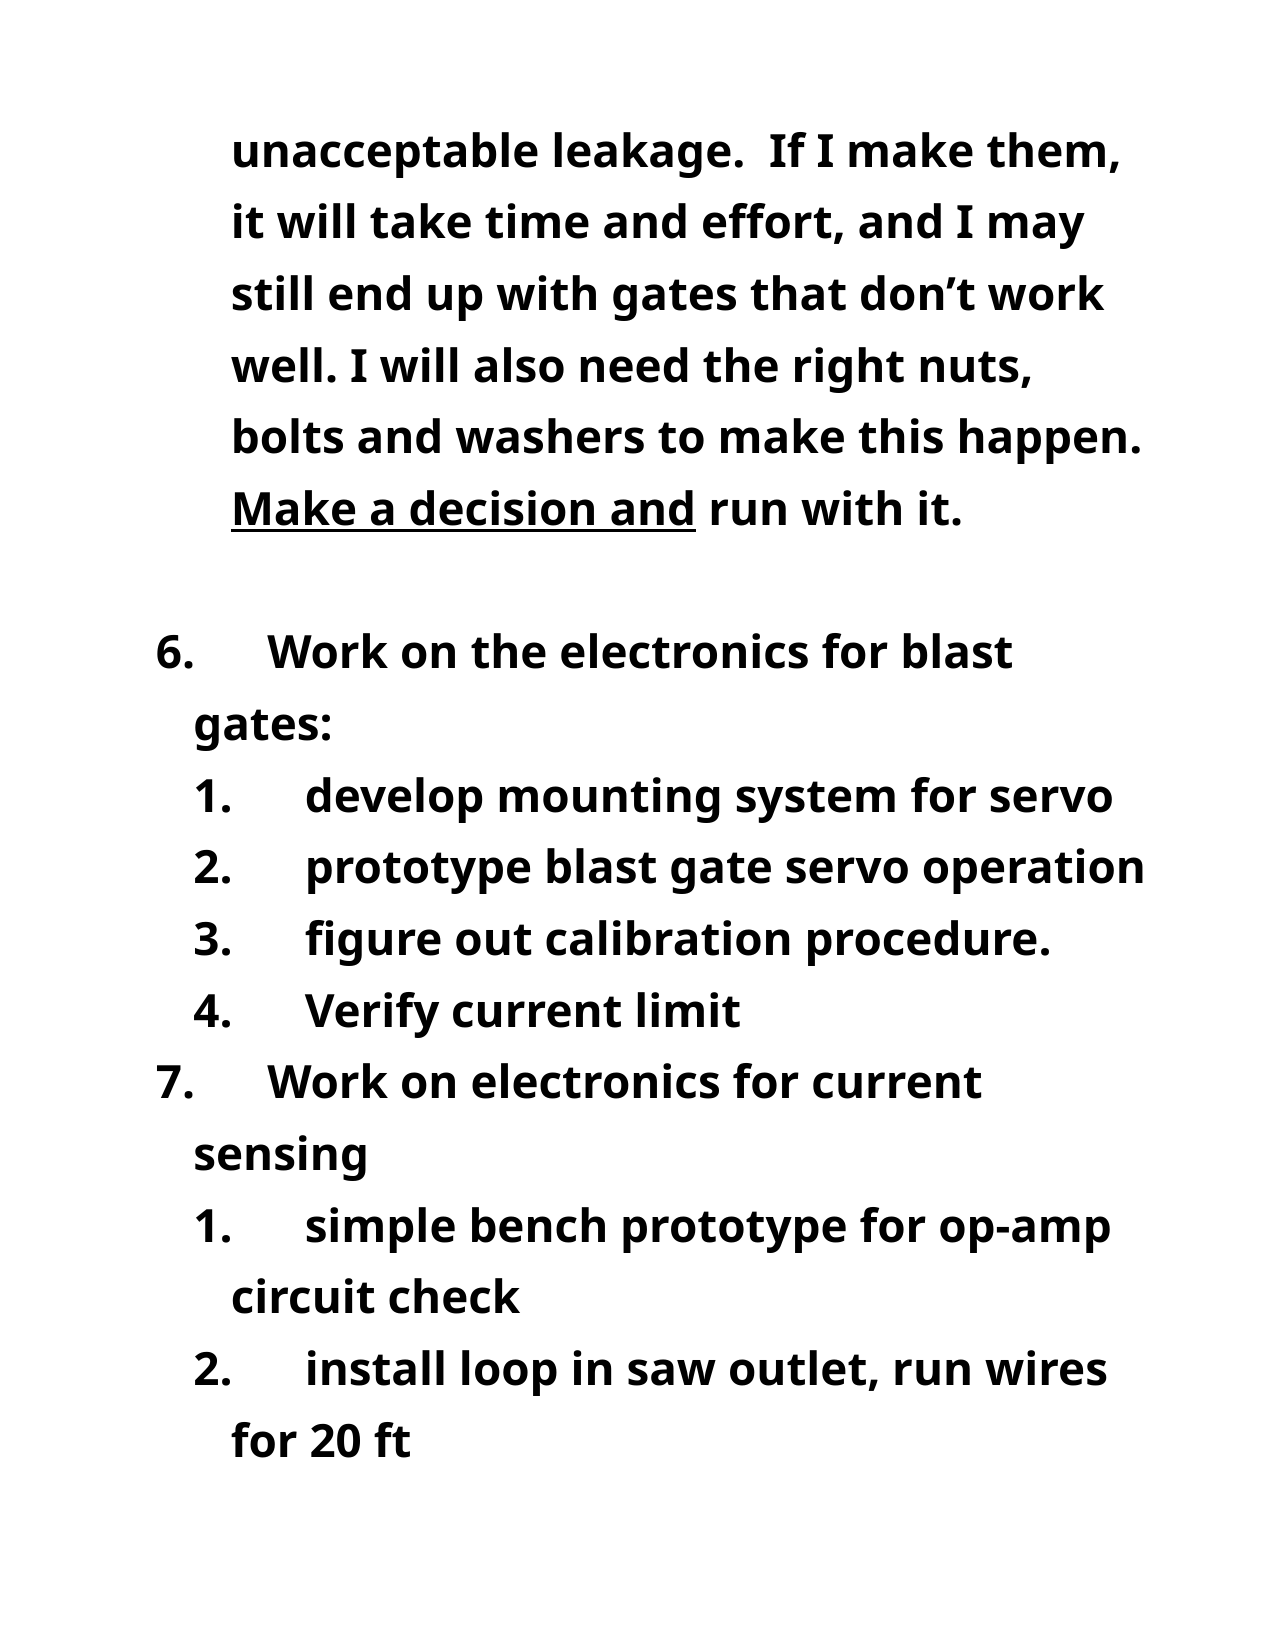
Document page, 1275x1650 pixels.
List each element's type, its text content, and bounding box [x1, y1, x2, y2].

list develop mounting system for servo [193, 763, 1157, 826]
list figure out calibration procedure. [193, 906, 1157, 969]
list Work on the electronics for blast gates: [156, 620, 1157, 754]
list Verify current limit [193, 978, 1157, 1041]
list Work on electronics for current sensing [156, 1050, 1157, 1184]
list install loop in saw outlet, run wires for 20 ft [193, 1336, 1157, 1471]
list unacceptable leakage. If I make them, it will take time and effort, and I may still end up with gates that don’t work well. I will also need the right nuts, bolts and washers to make this happen. Make a decision and run with it. [193, 118, 1157, 611]
list simple bench prototype for op-amp circuit check [193, 1193, 1157, 1327]
list prototype blast gate servo operation [193, 835, 1157, 897]
